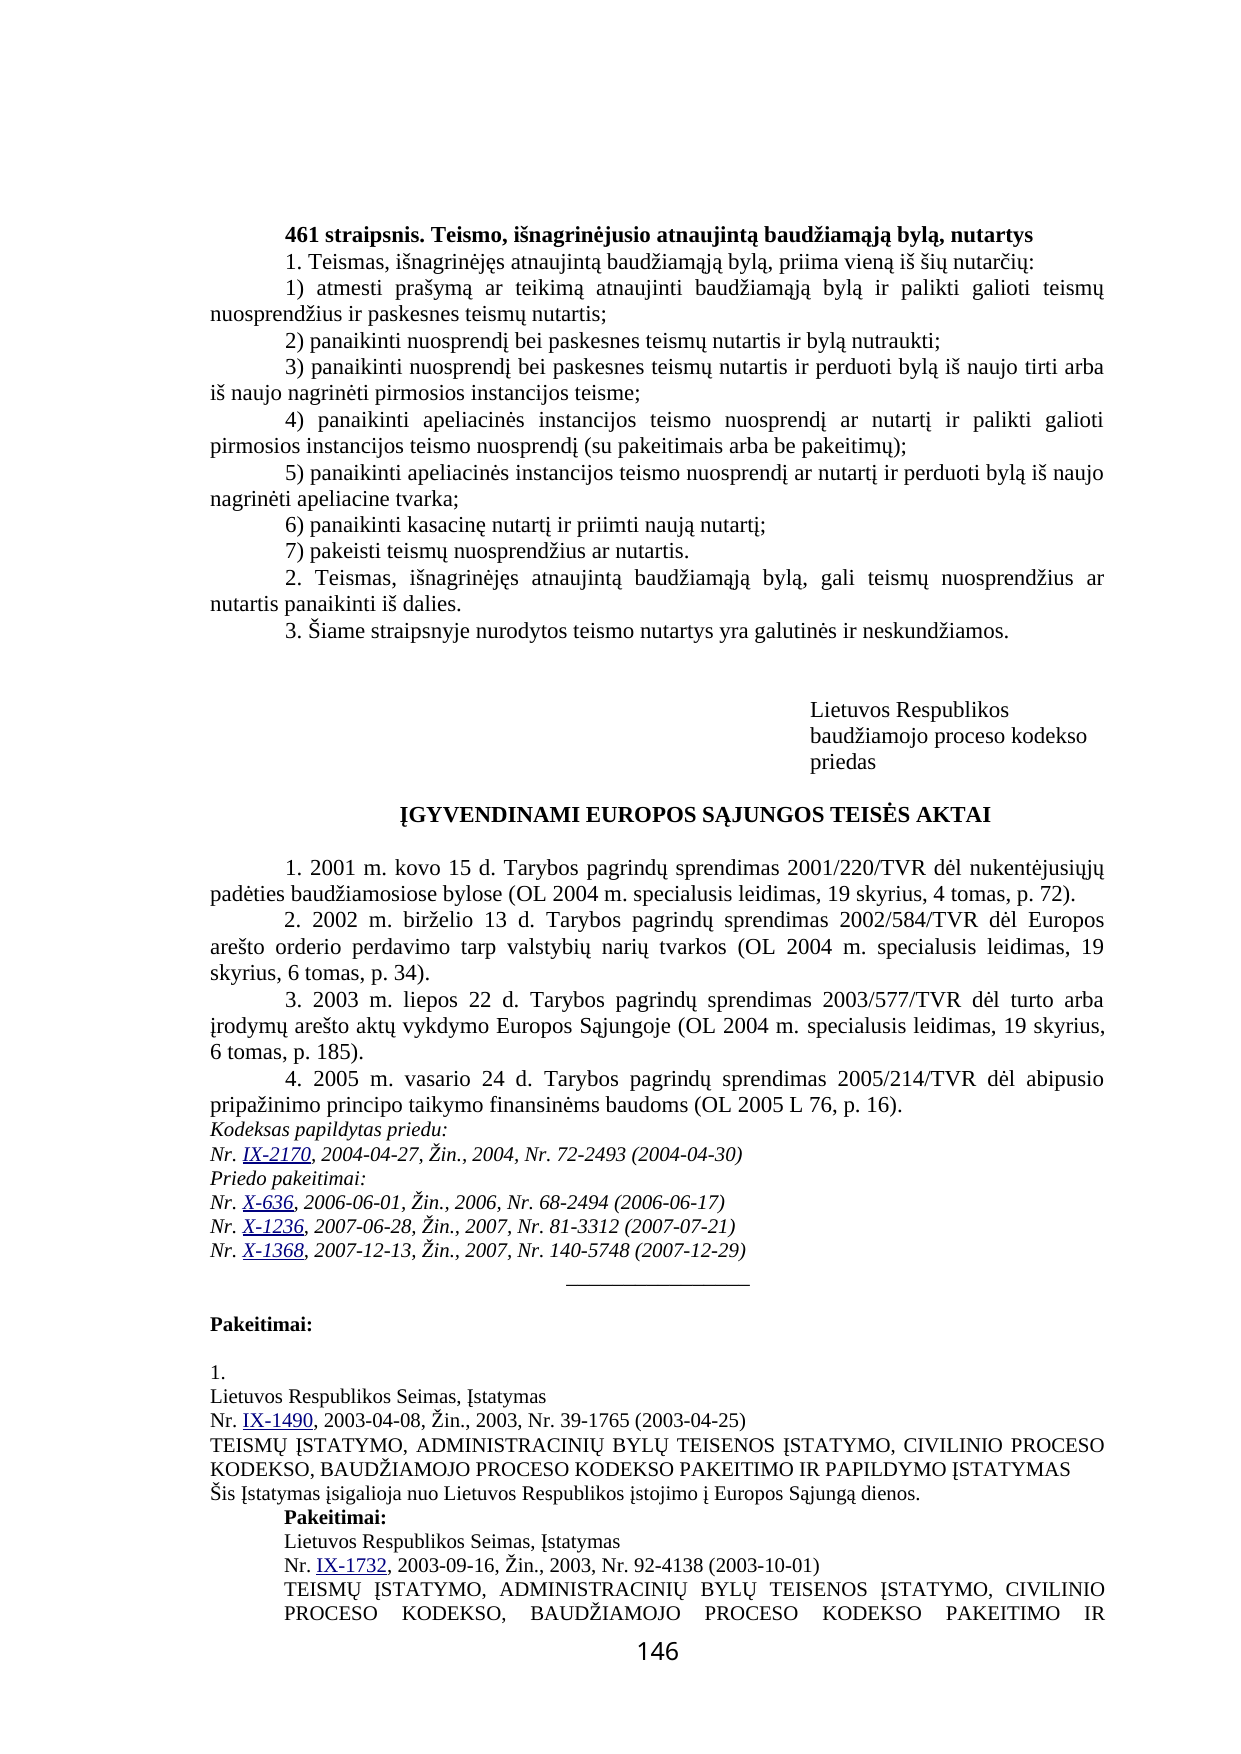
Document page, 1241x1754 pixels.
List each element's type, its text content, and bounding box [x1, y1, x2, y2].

text Lietuvos Respublikos [810, 696, 1106, 722]
text 3. Šiame straipsnyje nurodytos teismo nutartys yra galutinės ir neskundžiamos. [210, 617, 1106, 643]
text Nr. X-636, 2006-06-01, Žin., 2006, Nr. 68-2494 (2006-06-17) [210, 1189, 1106, 1214]
text Pakeitimai: [210, 1312, 1106, 1336]
text priedas [810, 748, 1106, 775]
text 1) atmesti prašymą ar teikimą atnaujinti baudžiamąją bylą ir palikti galioti teismų nuosprendžius ir paskesnes teismų nutartis; [210, 274, 1106, 327]
text baudžiamojo proceso kodekso [810, 722, 1106, 748]
text 2. Teismas, išnagrinėjęs atnaujintą baudžiamąją bylą, gali teismų nuosprendžius ar nutartis panaikinti iš dalies. [210, 564, 1106, 617]
text TEISMŲ ĮSTATYMO, ADMINISTRACINIŲ BYLŲ TEISENOS ĮSTATYMO, CIVILINIO PROCESO KODEKSO, BAUDŽIAMOJO PROCESO KODEKSO PAKEITIMO IR [284, 1577, 1106, 1625]
text Kodeksas papildytas priedu: [210, 1117, 1106, 1141]
text 2) panaikinti nuosprendį bei paskesnes teismų nutartis ir bylą nutraukti; [210, 327, 1106, 353]
text Pakeitimai: [210, 1505, 1106, 1529]
text Nr. X-1236, 2007-06-28, Žin., 2007, Nr. 81-3312 (2007-07-21) [210, 1214, 1106, 1238]
text 1. Teismas, išnagrinėjęs atnaujintą baudžiamąją bylą, priima vieną iš šių nutarčių: [210, 248, 1106, 274]
text TEISMŲ ĮSTATYMO, ADMINISTRACINIŲ BYLŲ TEISENOS ĮSTATYMO, CIVILINIO PROCESO KODEKSO, BAUDŽIAMOJO PROCESO KODEKSO PAKEITIMO IR PAPILDYMO ĮSTATYMAS [210, 1432, 1106, 1481]
text 1. 2001 m. kovo 15 d. Tarybos pagrindų sprendimas 2001/220/TVR dėl nukentėjusiųjų padėties baudžiamosiose bylose (OL 2004 m. specialusis leidimas, 19 skyrius, 4 tomas, p. 72). [210, 854, 1106, 907]
text 2. 2002 m. birželio 13 d. Tarybos pagrindų sprendimas 2002/584/TVR dėl Europos arešto orderio perdavimo tarp valstybių narių tvarkos (OL 2004 m. specialusis leidimas, 19 skyrius, 6 tomas, p. 34). [210, 907, 1106, 986]
text 4) panaikinti apeliacinės instancijos teismo nuosprendį ar nutartį ir palikti galioti pirmosios instancijos teismo nuosprendį (su pakeitimais arba be pakeitimų); [210, 406, 1106, 458]
text Lietuvos Respublikos Seimas, Įstatymas [210, 1529, 1106, 1553]
text ________________ [210, 1262, 1106, 1288]
text 1. [210, 1360, 1106, 1384]
text 3. 2003 m. liepos 22 d. Tarybos pagrindų sprendimas 2003/577/TVR dėl turto arba įrodymų arešto aktų vykdymo Europos Sąjungoje (OL 2004 m. specialusis leidimas, 19 skyrius, 6 tomas, p. 185). [210, 986, 1106, 1065]
text Nr. IX-1490, 2003-04-08, Žin., 2003, Nr. 39-1765 (2003-04-25) [210, 1408, 1106, 1432]
text 3) panaikinti nuosprendį bei paskesnes teismų nutartis ir perduoti bylą iš naujo tirti arba iš naujo nagrinėti pirmosios instancijos teisme; [210, 353, 1106, 406]
text 7) pakeisti teismų nuosprendžius ar nutartis. [210, 538, 1106, 564]
text 4. 2005 m. vasario 24 d. Tarybos pagrindų sprendimas 2005/214/TVR dėl abipusio pripažinimo principo taikymo finansinėms baudoms (OL 2005 L 76, p. 16). [210, 1065, 1106, 1117]
text 461 straipsnis. Teismo, išnagrinėjusio atnaujintą baudžiamąją bylą, nutartys [285, 221, 1106, 248]
text Nr. IX-2170, 2004-04-27, Žin., 2004, Nr. 72-2493 (2004-04-30) [210, 1141, 1106, 1166]
text Nr. X-1368, 2007-12-13, Žin., 2007, Nr. 140-5748 (2007-12-29) [210, 1238, 1106, 1262]
text 5) panaikinti apeliacinės instancijos teismo nuosprendį ar nutartį ir perduoti bylą iš naujo nagrinėti apeliacine tvarka; [210, 458, 1106, 511]
text Priedo pakeitimai: [210, 1166, 1106, 1189]
text Nr. IX-1732, 2003-09-16, Žin., 2003, Nr. 92-4138 (2003-10-01) [210, 1553, 1106, 1577]
text Lietuvos Respublikos Seimas, Įstatymas [210, 1384, 1106, 1408]
text 6) panaikinti kasacinę nutartį ir priimti naują nutartį; [210, 511, 1106, 538]
text ĮGYVENDINAMI EUROPOS SĄJUNGOS TEISĖS AKTAI [210, 801, 1106, 827]
text Šis Įstatymas įsigalioja nuo Lietuvos Respublikos įstojimo į Europos Sąjungą dienos. [210, 1481, 1106, 1505]
